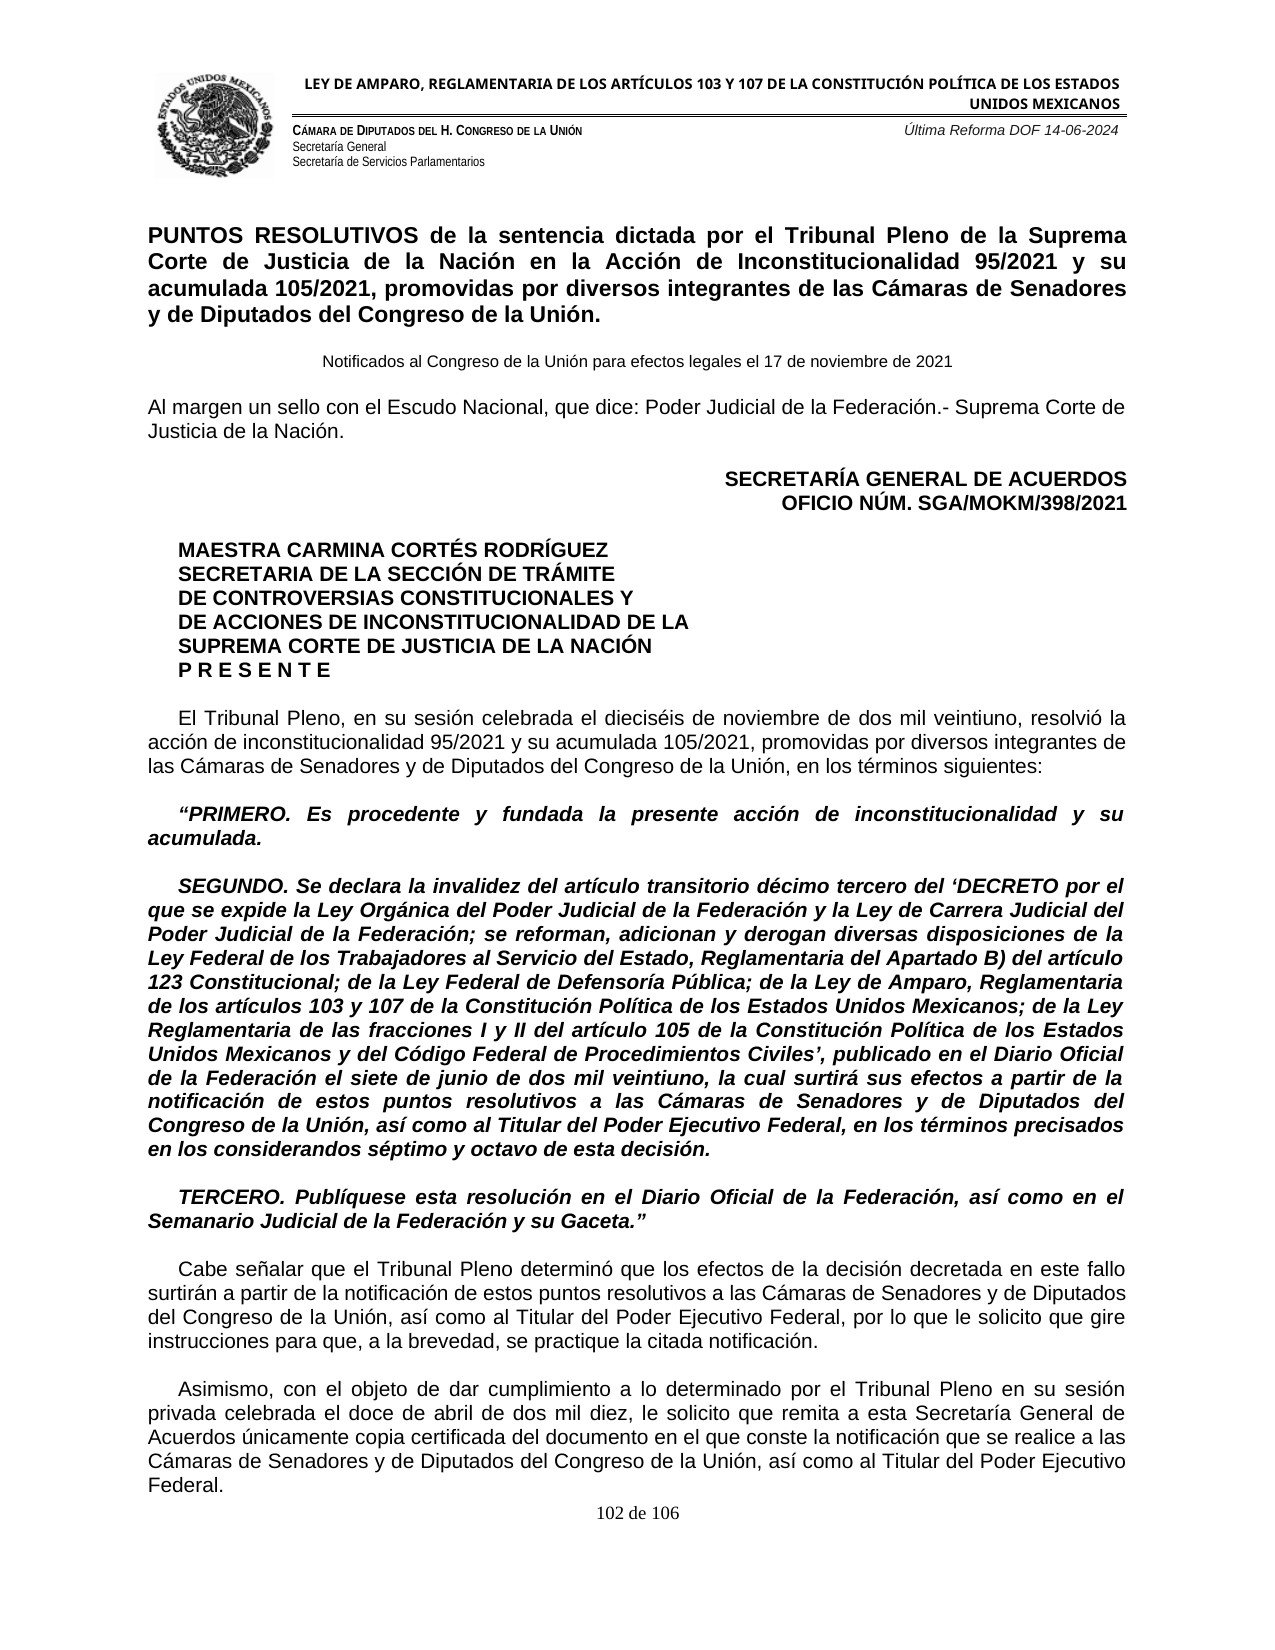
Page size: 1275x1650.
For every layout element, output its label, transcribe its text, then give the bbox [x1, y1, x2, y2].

text Al margen un sello con el Escudo Nacional, que dice: Poder Judicial de la Federación.- Suprema Corte de Justicia de la Nación. [148, 394, 1127, 442]
text El Tribunal Pleno, en su sesión celebrada el dieciséis de noviembre de dos mil veintiuno, resolvió la acción de inconstitucionalidad 95/2021 y su acumulada 105/2021, promovidas por diversos integrantes de las Cámaras de Senadores y de Diputados del Congreso de la Unión, en los términos siguientes: [148, 706, 1127, 778]
text SECRETARIA DE LA SECCIÓN DE TRÁMITE [148, 562, 1127, 586]
text MAESTRA CARMINA CORTÉS RODRÍGUEZ [148, 538, 1127, 562]
text DE ACCIONES DE INCONSTITUCIONALIDAD DE LA [148, 610, 1127, 634]
text TERCERO. Publíquese esta resolución en el Diario Oficial de la Federación, así como en el Semanario Judicial de la Federación y su Gaceta.” [148, 1185, 1127, 1233]
text DE CONTROVERSIAS CONSTITUCIONALES Y [148, 586, 1127, 610]
text P R E S E N T E [148, 658, 1127, 682]
text Notificados al Congreso de la Unión para efectos legales el 17 de noviembre de 2021 [148, 351, 1127, 371]
text SUPREMA CORTE DE JUSTICIA DE LA NACIÓN [148, 634, 1127, 658]
text SECRETARÍA GENERAL DE ACUERDOS [590, 466, 1127, 490]
text OFICIO NÚM. SGA/MOKM/398/2021 [590, 490, 1127, 514]
text Cabe señalar que el Tribunal Pleno determinó que los efectos de la decisión decretada en este fallo surtirán a partir de la notificación de estos puntos resolutivos a las Cámaras de Senadores y de Diputados del Congreso de la Unión, así como al Titular del Poder Ejecutivo Federal, por lo que le solicito que gire instrucciones para que, a la brevedad, se practique la citada notificación. [148, 1257, 1127, 1353]
text “PRIMERO. Es procedente y fundada la presente acción de inconstitucionalidad y su acumulada. [148, 802, 1127, 850]
text Asimismo, con el objeto de dar cumplimiento a lo determinado por el Tribunal Pleno en su sesión privada celebrada el doce de abril de dos mil diez, le solicito que remita a esta Secretaría General de Acuerdos únicamente copia certificada del documento en el que conste la notificación que se realice a las Cámaras de Senadores y de Diputados del Congreso de la Unión, así como al Titular del Poder Ejecutivo Federal. [148, 1377, 1127, 1497]
text PUNTOS RESOLUTIVOS de la sentencia dictada por el Tribunal Pleno de la Suprema Corte de Justicia de la Nación en la Acción de Inconstitucionalidad 95/2021 y su acumulada 105/2021, promovidas por diversos integrantes de las Cámaras de Senadores y de Diputados del Congreso de la Unión. [148, 222, 1127, 327]
text SEGUNDO. Se declara la invalidez del artículo transitorio décimo tercero del ‘DECRETO por el que se expide la Ley Orgánica del Poder Judicial de la Federación y la Ley de Carrera Judicial del Poder Judicial de la Federación; se reforman, adicionan y derogan diversas disposiciones de la Ley Federal de los Trabajadores al Servicio del Estado, Reglamentaria del Apartado B) del artículo 123 Constitucional; de la Ley Federal de Defensoría Pública; de la Ley de Amparo, Reglamentaria de los artículos 103 y 107 de la Constitución Política de los Estados Unidos Mexicanos; de la Ley Reglamentaria de las fracciones I y II del artículo 105 de la Constitución Política de los Estados Unidos Mexicanos y del Código Federal de Procedimientos Civiles’, publicado en el Diario Oficial de la Federación el siete de junio de dos mil veintiuno, la cual surtirá sus efectos a partir de la notificación de estos puntos resolutivos a las Cámaras de Senadores y de Diputados del Congreso de la Unión, así como al Titular del Poder Ejecutivo Federal, en los términos precisados en los considerandos séptimo y octavo de esta decisión. [148, 874, 1127, 1161]
